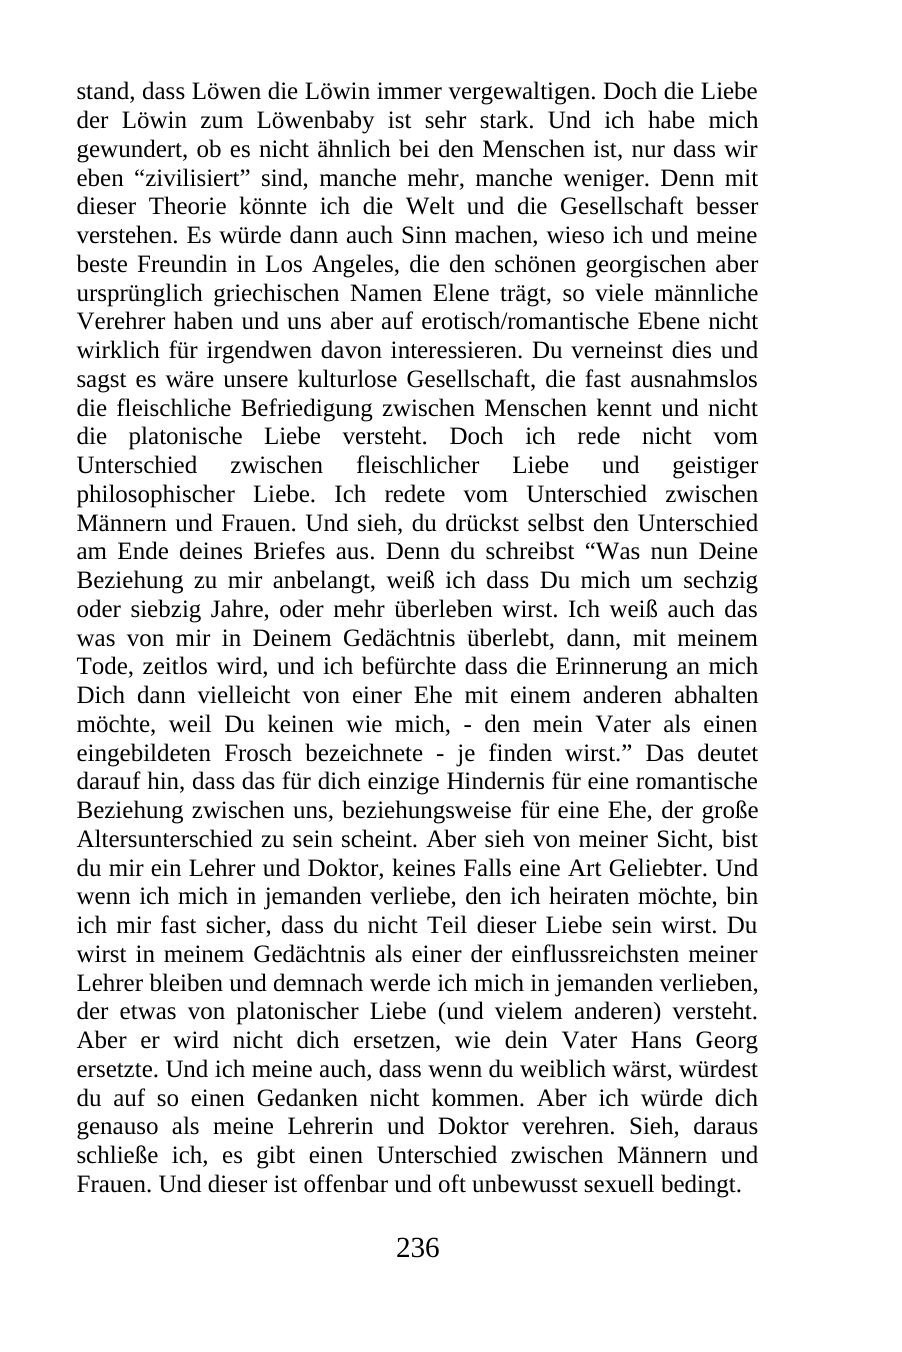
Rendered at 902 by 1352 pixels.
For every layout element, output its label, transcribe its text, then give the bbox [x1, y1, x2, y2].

text stand, dass Löwen die Löwin immer vergewaltigen. Doch die Liebe der Löwin zum Löwenbaby ist sehr stark. Und ich habe mich gewundert, ob es nicht ähnlich bei den Menschen ist, nur dass wir eben “zivilisiert” sind, manche mehr, manche weniger. Denn mit dieser Theorie könnte ich die Welt und die Gesellschaft besser verstehen. Es würde dann auch Sinn machen, wieso ich und meine beste Freundin in Los Angeles, die den schönen georgischen aber ursprünglich griechischen Namen Elene trägt, so viele männliche Verehrer haben und uns aber auf erotisch/romantische Ebene nicht wirklich für irgendwen davon interessieren. Du verneinst dies und sagst es wäre unsere kulturlose Gesellschaft, die fast ausnahmslos die fleischliche Befriedigung zwischen Menschen kennt und nicht die platonische Liebe versteht. Doch ich rede nicht vom Unterschied zwischen fleischlicher Liebe und geistiger philosophischer Liebe. Ich redete vom Unterschied zwischen Männern und Frauen. Und sieh, du drückst selbst den Unterschied am Ende deines Briefes aus. Denn du schreibst “Was nun Deine Beziehung zu mir anbelangt, weiß ich dass Du mich um sechzig oder siebzig Jahre, oder mehr überleben wirst. Ich weiß auch das was von mir in Deinem Gedächtnis überlebt, dann, mit meinem Tode, zeitlos wird, und ich befürchte dass die Erinnerung an mich Dich dann vielleicht von einer Ehe mit einem anderen abhalten möchte, weil Du keinen wie mich, - den mein Vater als einen eingebildeten Frosch bezeichnete - je finden wirst.” Das deutet darauf hin, dass das für dich einzige Hindernis für eine romantische Beziehung zwischen uns, beziehungsweise für eine Ehe, der große Altersunterschied zu sein scheint. Aber sieh von meiner Sicht, bist du mir ein Lehrer und Doktor, keines Falls eine Art Geliebter. Und wenn ich mich in jemanden verliebe, den ich heiraten möchte, bin ich mir fast sicher, dass du nicht Teil dieser Liebe sein wirst. Du wirst in meinem Gedächtnis als einer der einflussreichsten meiner Lehrer bleiben und demnach werde ich mich in jemanden verlieben, der etwas von platonischer Liebe (und vielem anderen) versteht. Aber er wird nicht dich ersetzen, wie dein Vater Hans Georg ersetzte. Und ich meine auch, dass wenn du weiblich wärst, würdest du auf so einen Gedanken nicht kommen. Aber ich würde dich genauso als meine Lehrerin und Doktor verehren. Sieh, daraus schließe ich, es gibt einen Unterschied zwischen Männern und Frauen. Und dieser ist offenbar und oft unbewusst sexuell bedingt. [76, 76, 759, 1198]
